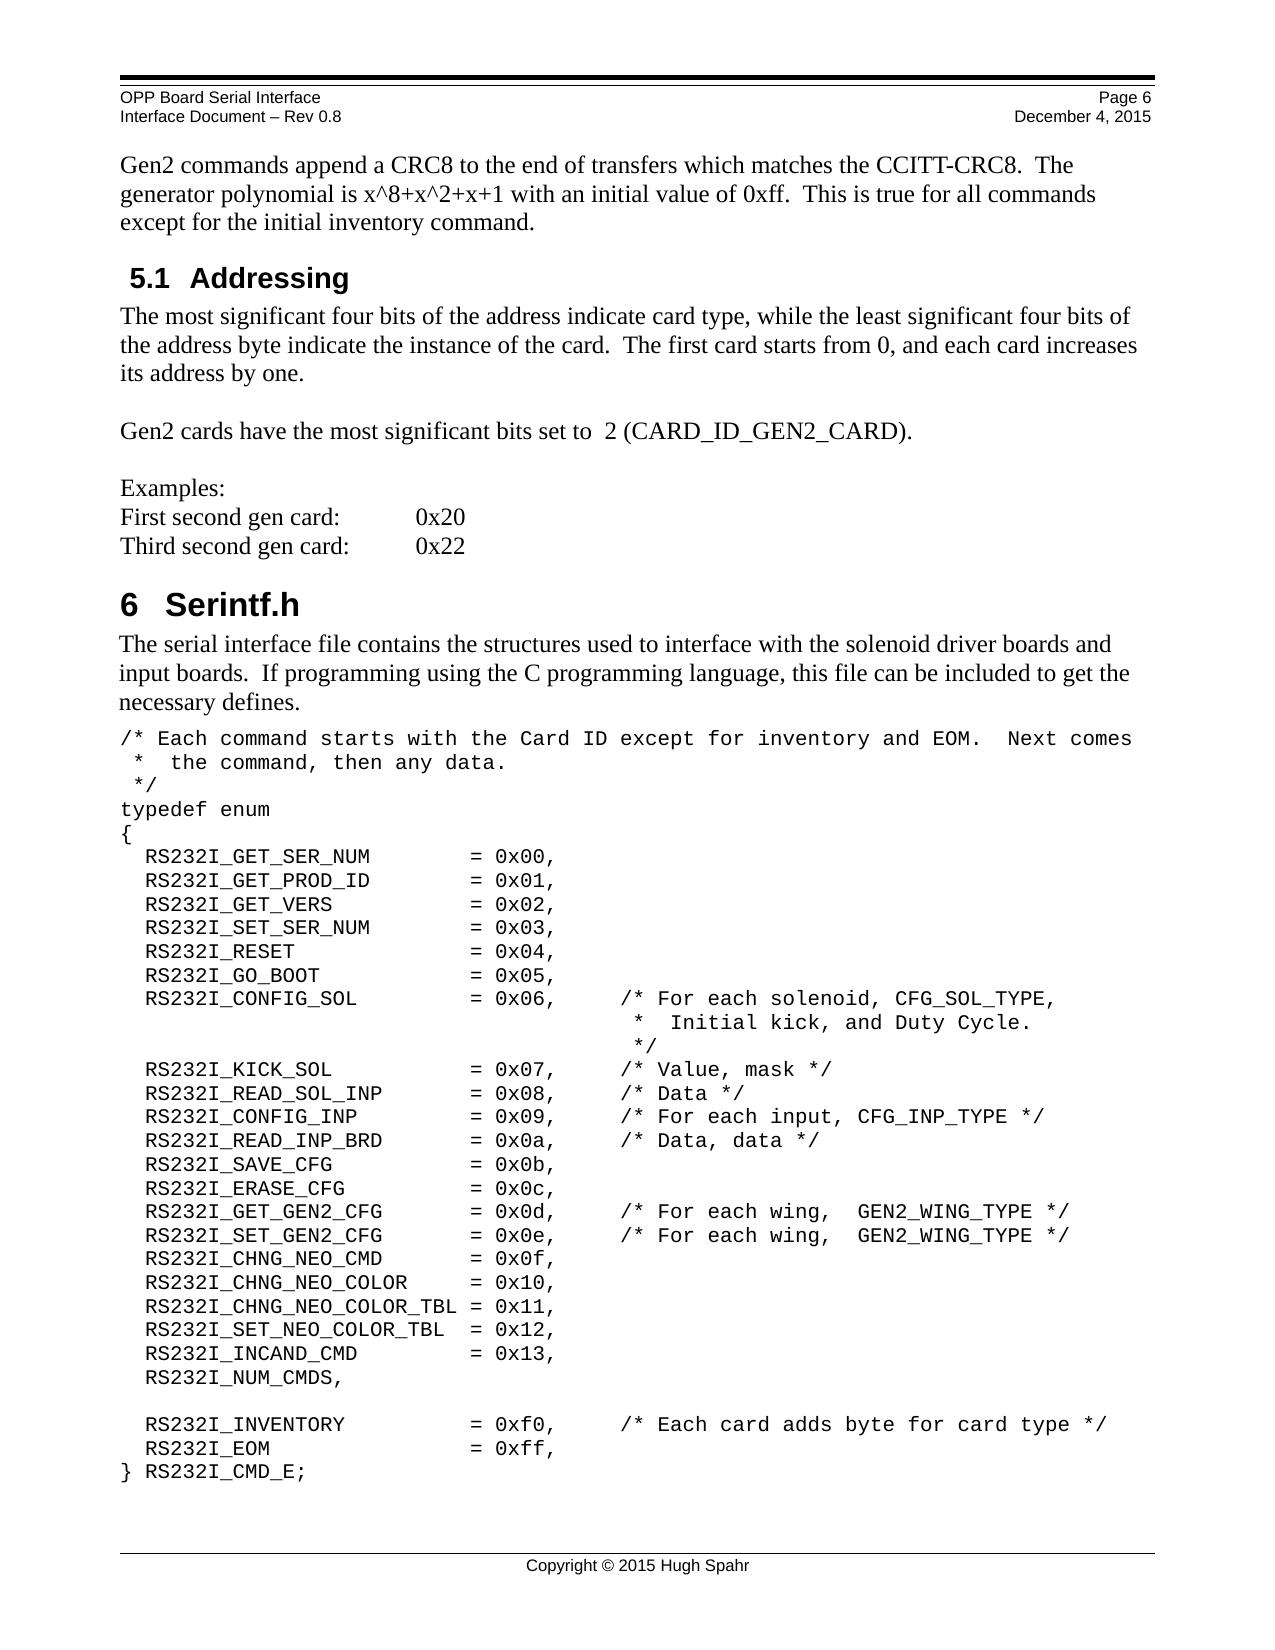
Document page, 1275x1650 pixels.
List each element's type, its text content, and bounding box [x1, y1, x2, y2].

text RS232I_READ_SOL_INP = 0x08, /* Data */ [120, 1083, 1155, 1107]
text RS232I_SET_SER_NUM = 0x03, [120, 917, 1155, 941]
text RS232I_SET_GEN2_CFG = 0x0e, /* For each wing, GEN2_WING_TYPE */ [120, 1225, 1155, 1248]
text /* Each command starts with the Card ID except for inventory and EOM. Next comes [120, 728, 1155, 752]
text RS232I_ERASE_CFG = 0x0c, [120, 1177, 1155, 1201]
text RS232I_GET_SER_NUM = 0x00, [120, 846, 1155, 870]
text * Initial kick, and Duty Cycle. [120, 1012, 1155, 1036]
text typedef enum [120, 799, 1155, 823]
text Examples: [120, 473, 1155, 502]
text RS232I_CONFIG_INP = 0x09, /* For each input, CFG_INP_TYPE */ [120, 1107, 1155, 1130]
text RS232I_INVENTORY = 0xf0, /* Each card adds byte for card type */ [120, 1414, 1155, 1438]
subtitle Serintf.h [120, 585, 1155, 623]
text RS232I_READ_INP_BRD = 0x0a, /* Data, data */ [120, 1130, 1155, 1154]
text RS232I_INCAND_CMD = 0x13, [120, 1343, 1155, 1367]
text The most significant four bits of the address indicate card type, while the least significant four bits of the address byte indicate the instance of the card. The first card starts from 0, and each card increases its address by one. [120, 301, 1155, 387]
text RS232I_NUM_CMDS, [120, 1367, 1155, 1390]
text * the command, then any data. [120, 752, 1155, 776]
text RS232I_EOM = 0xff, [120, 1438, 1155, 1461]
text RS232I_SET_NEO_COLOR_TBL = 0x12, [120, 1319, 1155, 1343]
text RS232I_CHNG_NEO_COLOR_TBL = 0x11, [120, 1296, 1155, 1319]
text RS232I_KICK_SOL = 0x07, /* Value, mask */ [120, 1059, 1155, 1083]
text Gen2 commands append a CRC8 to the end of transfers which matches the CCITT-CRC8. The generator polynomial is x^8+x^2+x+1 with an initial value of 0xff. This is true for all commands except for the initial inventory command. [120, 150, 1155, 236]
text { [120, 823, 1155, 846]
text The serial interface file contains the structures used to interface with the solenoid driver boards and input boards. If programming using the C programming language, this file can be included to get the necessary defines. [118, 629, 1155, 716]
text RS232I_GET_VERS = 0x02, [120, 894, 1155, 917]
subtitle Addressing [129, 261, 1155, 295]
text RS232I_SAVE_CFG = 0x0b, [120, 1154, 1155, 1177]
text */ [120, 1036, 1155, 1059]
text */ [120, 776, 1155, 799]
text First second gen card: 0x20 [120, 502, 1155, 531]
text Third second gen card: 0x22 [120, 531, 1155, 560]
text Gen2 cards have the most significant bits set to 2 (CARD_ID_GEN2_CARD). [120, 416, 1155, 445]
text RS232I_CHNG_NEO_COLOR = 0x10, [120, 1272, 1155, 1296]
text RS232I_RESET = 0x04, [120, 941, 1155, 965]
text RS232I_CHNG_NEO_CMD = 0x0f, [120, 1248, 1155, 1272]
text } RS232I_CMD_E; [120, 1461, 1155, 1485]
text RS232I_CONFIG_SOL = 0x06, /* For each solenoid, CFG_SOL_TYPE, [120, 988, 1155, 1012]
text RS232I_GET_PROD_ID = 0x01, [120, 870, 1155, 894]
text RS232I_GO_BOOT = 0x05, [120, 965, 1155, 988]
text RS232I_GET_GEN2_CFG = 0x0d, /* For each wing, GEN2_WING_TYPE */ [120, 1201, 1155, 1225]
